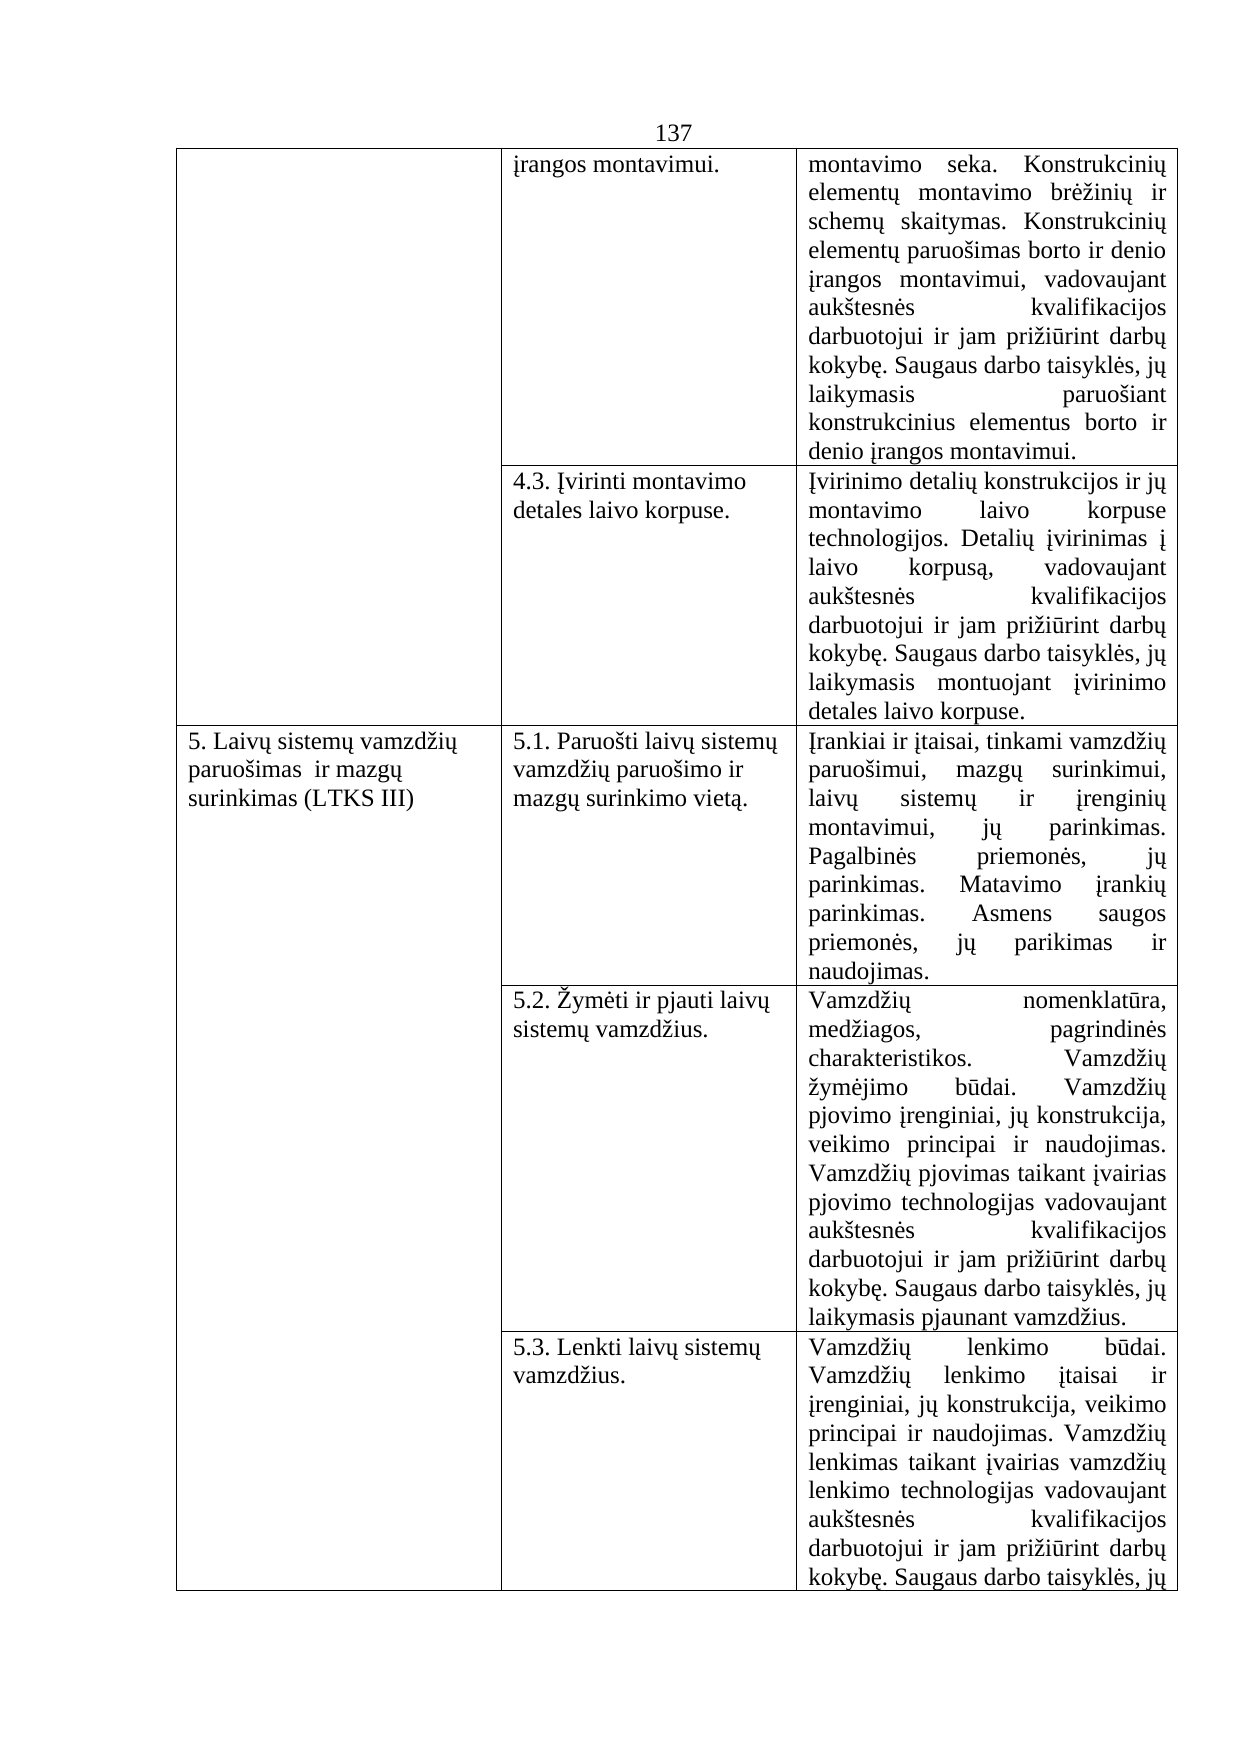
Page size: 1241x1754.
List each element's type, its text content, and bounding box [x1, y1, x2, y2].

table_cell 5.1. Paruošti laivų sistemų vamzdžių paruošimo ir mazgų surinkimo vietą. [502, 726, 796, 984]
table_cell Vamzdžių nomenklatūra, medžiagos, pagrindinės charakteristikos. Vamzdžių žymėjimo būdai. Vamzdžių pjovimo įrenginiai, jų konstrukcija, veikimo principai ir naudojimas. Vamzdžių pjovimas taikant įvairias pjovimo technologijas vadovaujant aukštesnės kvalifikacijos darbuotojui ir jam prižiūrint darbų kokybę. Saugaus darbo taisyklės, jų laikymasis pjaunant vamzdžius. [797, 986, 1177, 1331]
table_cell 5.3. Lenkti laivų sistemų vamzdžius. [502, 1332, 796, 1590]
table_cell 5.2. Žymėti ir pjauti laivų sistemų vamzdžius. [502, 986, 796, 1331]
table_cell Įvirinimo detalių konstrukcijos ir jų montavimo laivo korpuse technologijos. Detalių įvirinimas į laivo korpusą, vadovaujant aukštesnės kvalifikacijos darbuotojui ir jam prižiūrint darbų kokybę. Saugaus darbo taisyklės, jų laikymasis montuojant įvirinimo detales laivo korpuse. [797, 466, 1177, 725]
table_cell įrangos montavimui. [502, 149, 796, 465]
table_cell montavimo seka. Konstrukcinių elementų montavimo brėžinių ir schemų skaitymas. Konstrukcinių elementų paruošimas borto ir denio įrangos montavimui, vadovaujant aukštesnės kvalifikacijos darbuotojui ir jam prižiūrint darbų kokybę. Saugaus darbo taisyklės, jų laikymasis paruošiant konstrukcinius elementus borto ir denio įrangos montavimui. [797, 149, 1177, 465]
table_cell [177, 149, 501, 725]
table_cell 4.3. Įvirinti montavimo detales laivo korpuse. [502, 466, 796, 725]
table_cell 5. Laivų sistemų vamzdžių paruošimas ir mazgų surinkimas (LTKS III) [177, 726, 501, 1590]
table_cell Įrankiai ir įtaisai, tinkami vamzdžių paruošimui, mazgų surinkimui, laivų sistemų ir įrenginių montavimui, jų parinkimas. Pagalbinės priemonės, jų parinkimas. Matavimo įrankių parinkimas. Asmens saugos priemonės, jų parikimas ir naudojimas. [797, 726, 1177, 984]
table_cell Vamzdžių lenkimo būdai. Vamzdžių lenkimo įtaisai ir įrenginiai, jų konstrukcija, veikimo principai ir naudojimas. Vamzdžių lenkimas taikant įvairias vamzdžių lenkimo technologijas vadovaujant aukštesnės kvalifikacijos darbuotojui ir jam prižiūrint darbų kokybę. Saugaus darbo taisyklės, jų [797, 1332, 1177, 1590]
